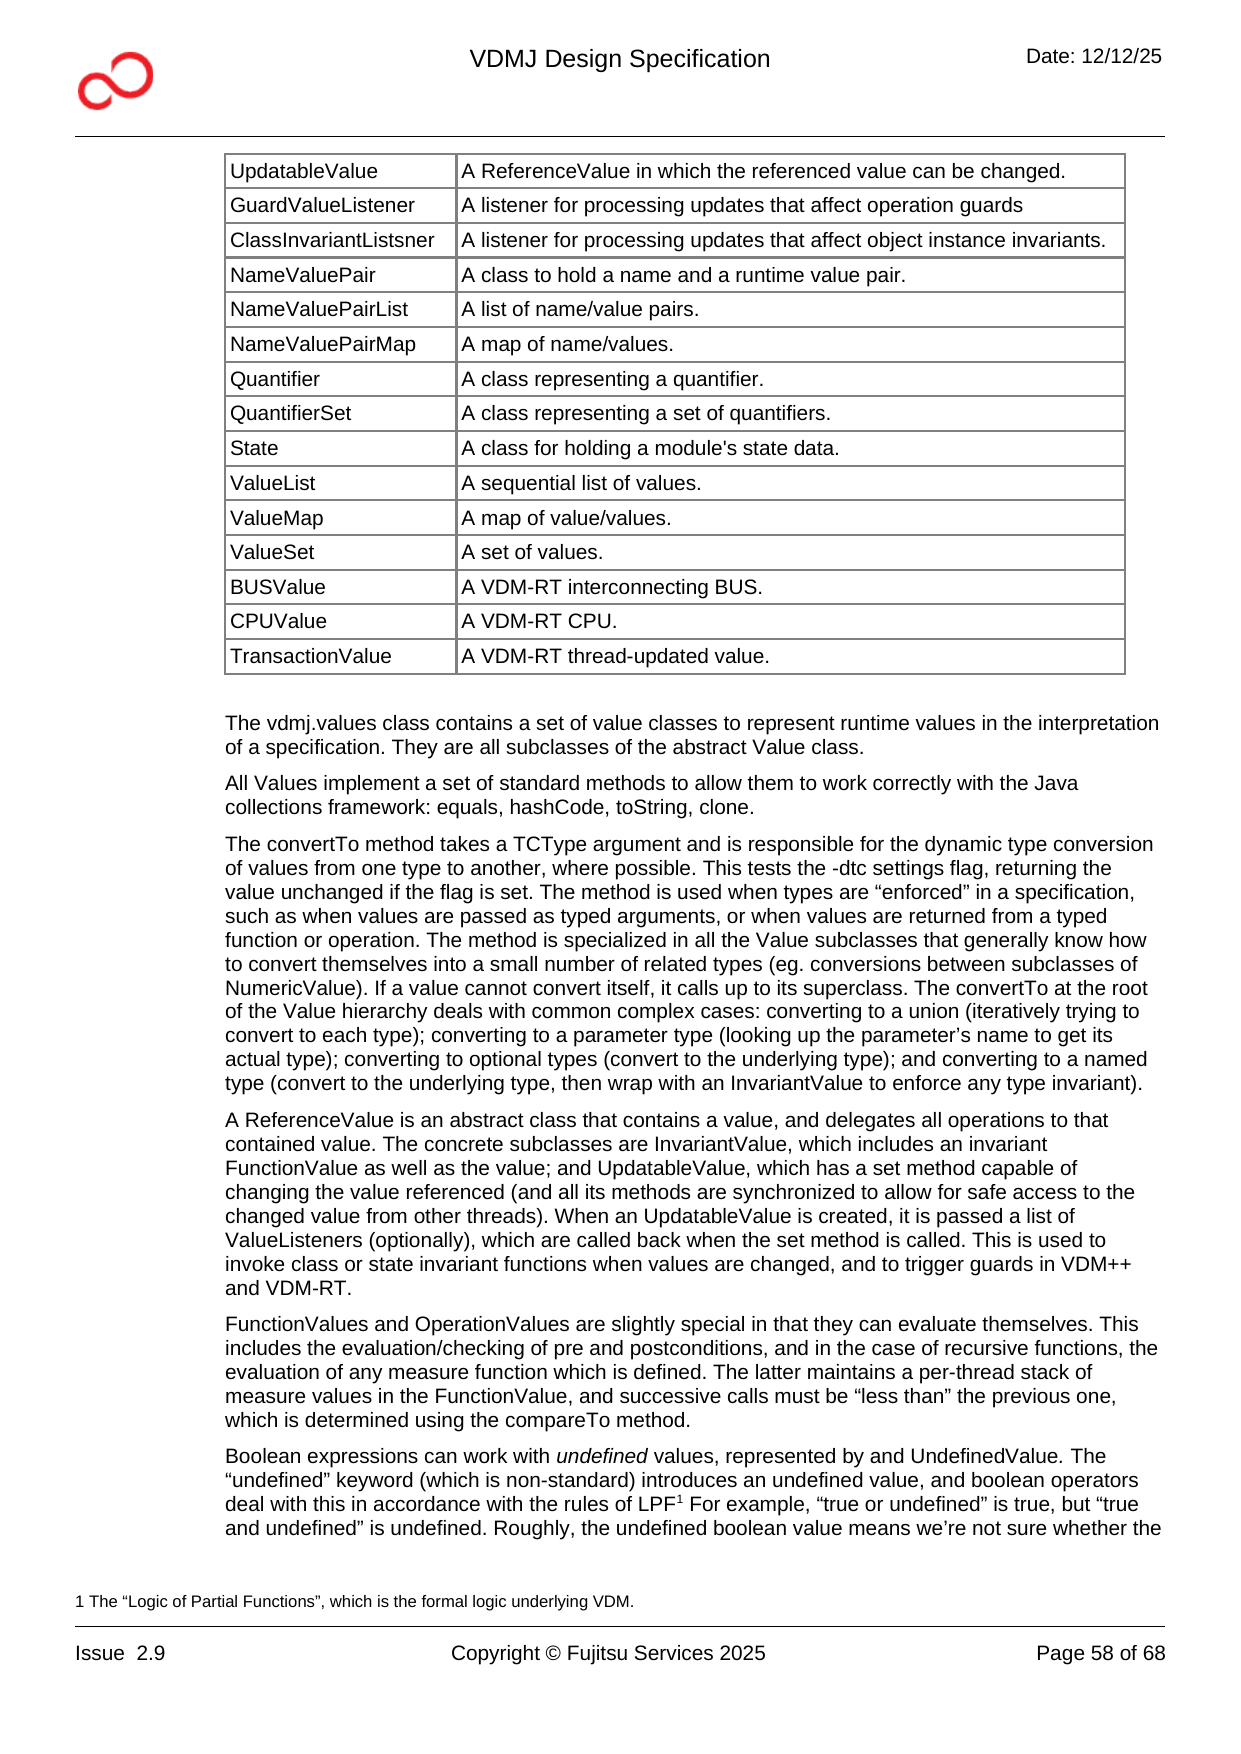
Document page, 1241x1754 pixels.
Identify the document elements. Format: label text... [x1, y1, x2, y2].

table_cell ValueSet [226, 536, 455, 569]
text The convertTo method takes a TCType argument and is responsible for the dynamic type conversion of values from one type to another, where possible. This tests the -dtc settings flag, returning the value unchanged if the flag is set. The method is used when types are “enforced” in a specification, such as when values are passed as typed arguments, or when values are returned from a typed function or operation. The method is specialized in all the Value subclasses that generally know how to convert themselves into a small number of related types (eg. conversions between subclasses of NumericValue). If a value cannot convert itself, it calls up to its superclass. The convertTo at the root of the Value hierarchy deals with common complex cases: converting to a union (iteratively trying to convert to each type); converting to a parameter type (looking up the parameter’s name to get its actual type); converting to optional types (convert to the underlying type); and converting to a named type (convert to the underlying type, then wrap with an InvariantValue to enforce any type invariant). [225, 832, 1165, 1096]
table_cell A map of value/values. [458, 501, 1124, 534]
table_cell A class for holding a module's state data. [458, 432, 1124, 464]
table_cell A listener for processing updates that affect operation guards [458, 189, 1124, 222]
table_cell A VDM-RT interconnecting BUS. [458, 571, 1124, 603]
table_cell CPUValue [226, 605, 455, 638]
table_cell A ReferenceValue in which the referenced value can be changed. [458, 155, 1124, 187]
table_cell NameValuePair [226, 259, 455, 291]
table_cell A listener for processing updates that affect object instance invariants. [458, 224, 1124, 256]
table_cell A list of name/value pairs. [458, 293, 1124, 326]
table_cell NameValuePairList [226, 293, 455, 326]
table_cell QuantifierSet [226, 397, 455, 430]
table_cell A VDM-RT CPU. [458, 605, 1124, 638]
table_cell NameValuePairMap [226, 328, 455, 361]
table_cell A VDM-RT thread-updated value. [458, 640, 1124, 673]
table_cell UpdatableValue [226, 155, 455, 187]
table_cell ClassInvariantListsner [226, 224, 455, 256]
text The “Logic of Partial Functions”, which is the formal logic underlying VDM. [75, 1592, 1165, 1611]
table_cell A map of name/values. [458, 328, 1124, 361]
table_cell A class representing a set of quantifiers. [458, 397, 1124, 430]
text The vdmj.values class contains a set of value classes to represent runtime values in the interpretation of a specification. They are all subclasses of the abstract Value class. [225, 711, 1165, 759]
table_cell A class to hold a name and a runtime value pair. [458, 259, 1124, 291]
table_cell GuardValueListener [226, 189, 455, 222]
table_cell A set of values. [458, 536, 1124, 569]
text FunctionValues and OperationValues are slightly special in that they can evaluate themselves. This includes the evaluation/checking of pre and postconditions, and in the case of recursive functions, the evaluation of any measure function which is defined. The latter maintains a per-thread stack of measure values in the FunctionValue, and successive calls must be “less than” the previous one, which is determined using the compareTo method. [225, 1312, 1165, 1432]
text A ReferenceValue is an abstract class that contains a value, and delegates all operations to that contained value. The concrete subclasses are InvariantValue, which includes an invariant FunctionValue as well as the value; and UpdatableValue, which has a set method capable of changing the value referenced (and all its methods are synchronized to allow for safe access to the changed value from other threads). When an UpdatableValue is created, it is passed a list of ValueListeners (optionally), which are called back when the set method is called. This is used to invoke class or state invariant functions when values are changed, and to trigger guards in VDM++ and VDM-RT. [225, 1108, 1165, 1300]
table_cell ValueMap [226, 501, 455, 534]
table_cell Quantifier [226, 363, 455, 395]
table_cell State [226, 432, 455, 464]
table_cell BUSValue [226, 571, 455, 603]
text All Values implement a set of standard methods to allow them to work correctly with the Java collections framework: equals, hashCode, toString, clone. [225, 772, 1165, 819]
table_cell A class representing a quantifier. [458, 363, 1124, 395]
table_cell ValueList [226, 467, 455, 499]
table_cell TransactionValue [226, 640, 455, 673]
text Boolean expressions can work with undefined values, represented by and UndefinedValue. The “undefined” keyword (which is non-standard) introduces an undefined value, and boolean operators deal with this in accordance with the rules of LPF For example, “true or undefined” is true, but “true and undefined” is undefined. Roughly, the undefined boolean value means we’re not sure whether the [225, 1444, 1165, 1540]
picture [78, 44, 153, 120]
table_cell A sequential list of values. [458, 467, 1124, 499]
